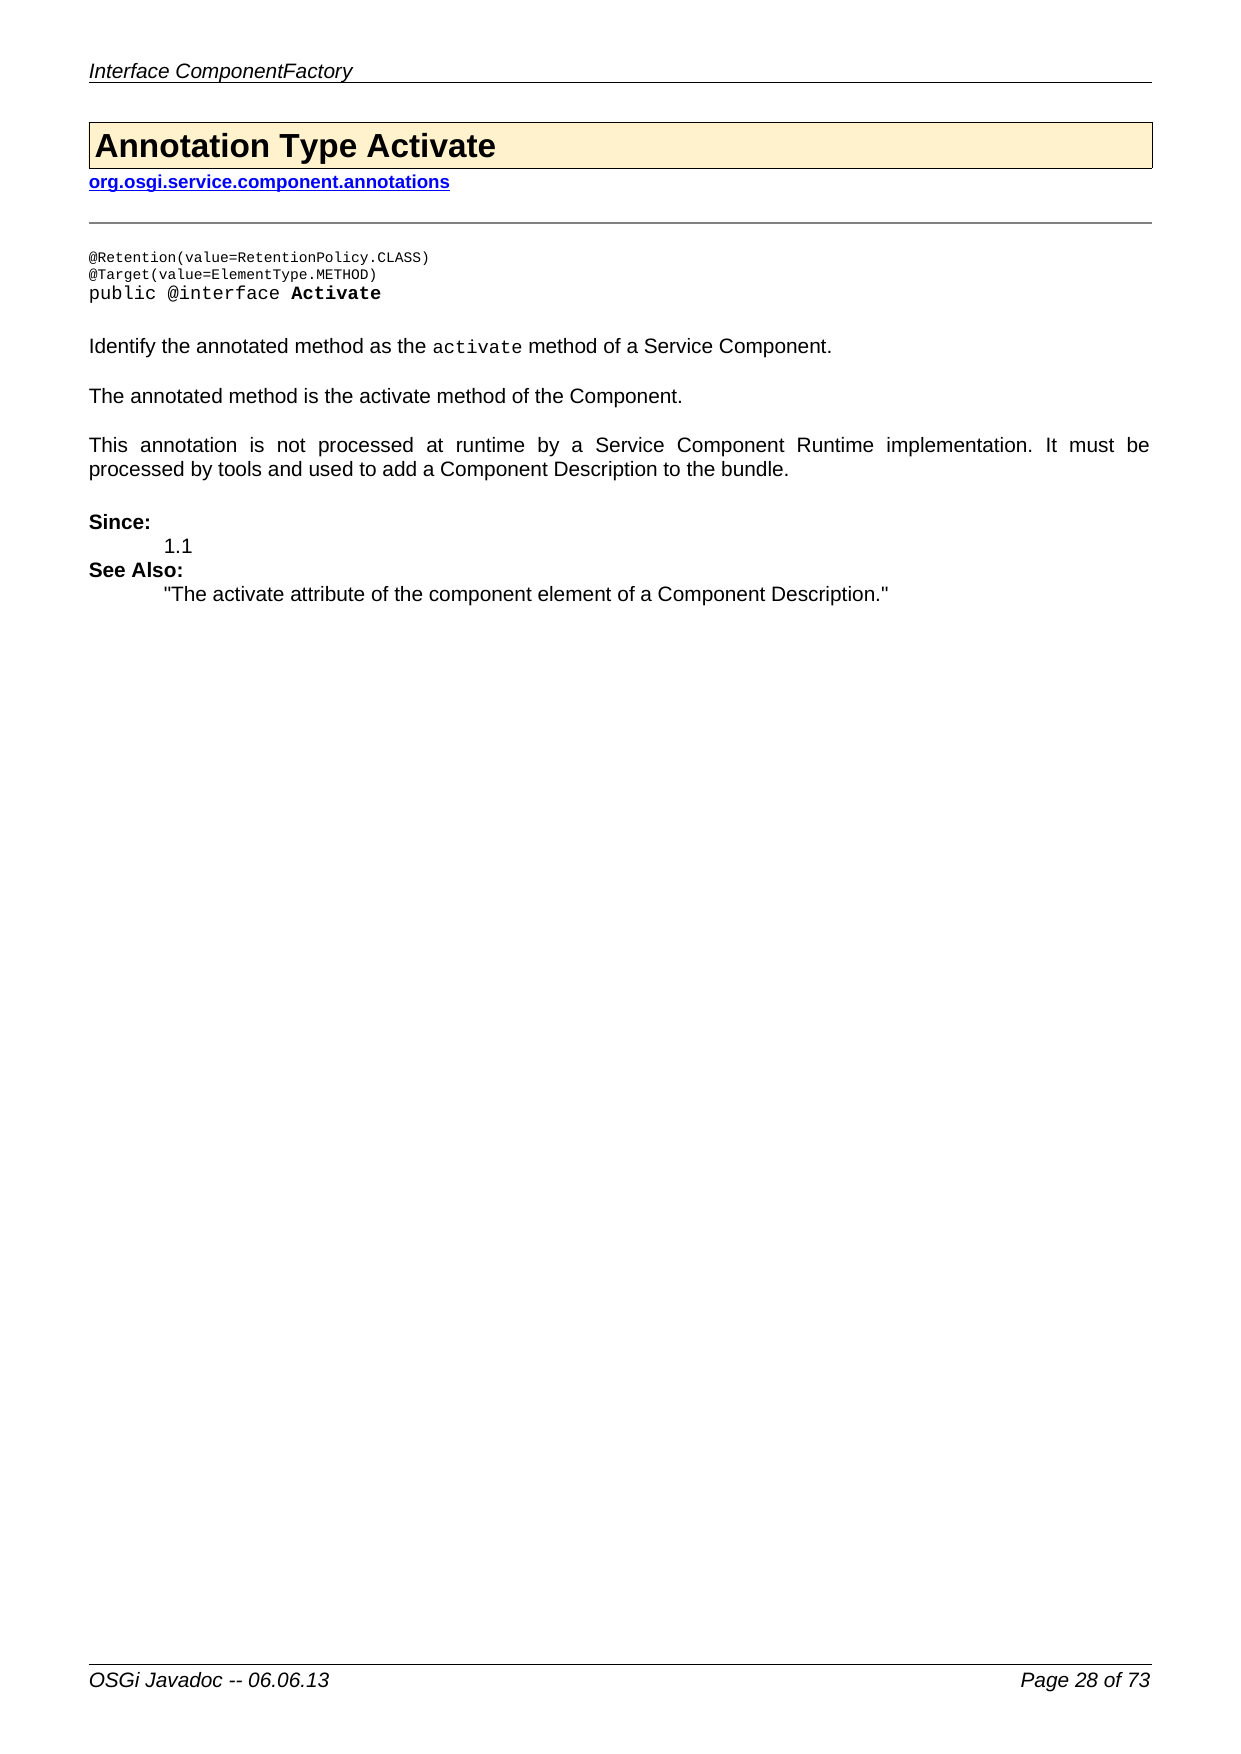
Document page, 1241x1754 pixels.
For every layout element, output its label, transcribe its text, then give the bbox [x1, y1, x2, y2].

text Identify the annotated method as the activate method of a Service Component. [88, 334, 1152, 359]
text 1.1 [163, 534, 1152, 558]
subtitle Annotation Type Activate [90, 123, 1152, 168]
text The annotated method is the activate method of the Component. [88, 384, 1152, 408]
text org.osgi.service.component.annotations [88, 171, 1152, 193]
text "The activate attribute of the component element of a Component Description." [163, 582, 1152, 606]
text This annotation is not processed at runtime by a Service Component Runtime implementation. It must be processed by tools and used to add a Component Description to the bundle. [88, 433, 1152, 481]
text See Also: [88, 558, 1152, 582]
text Since: [88, 510, 1152, 534]
text @Retention(value=RetentionPolicy.CLASS) @Target(value=ElementType.METHOD) public @interface Activate [88, 250, 1152, 305]
